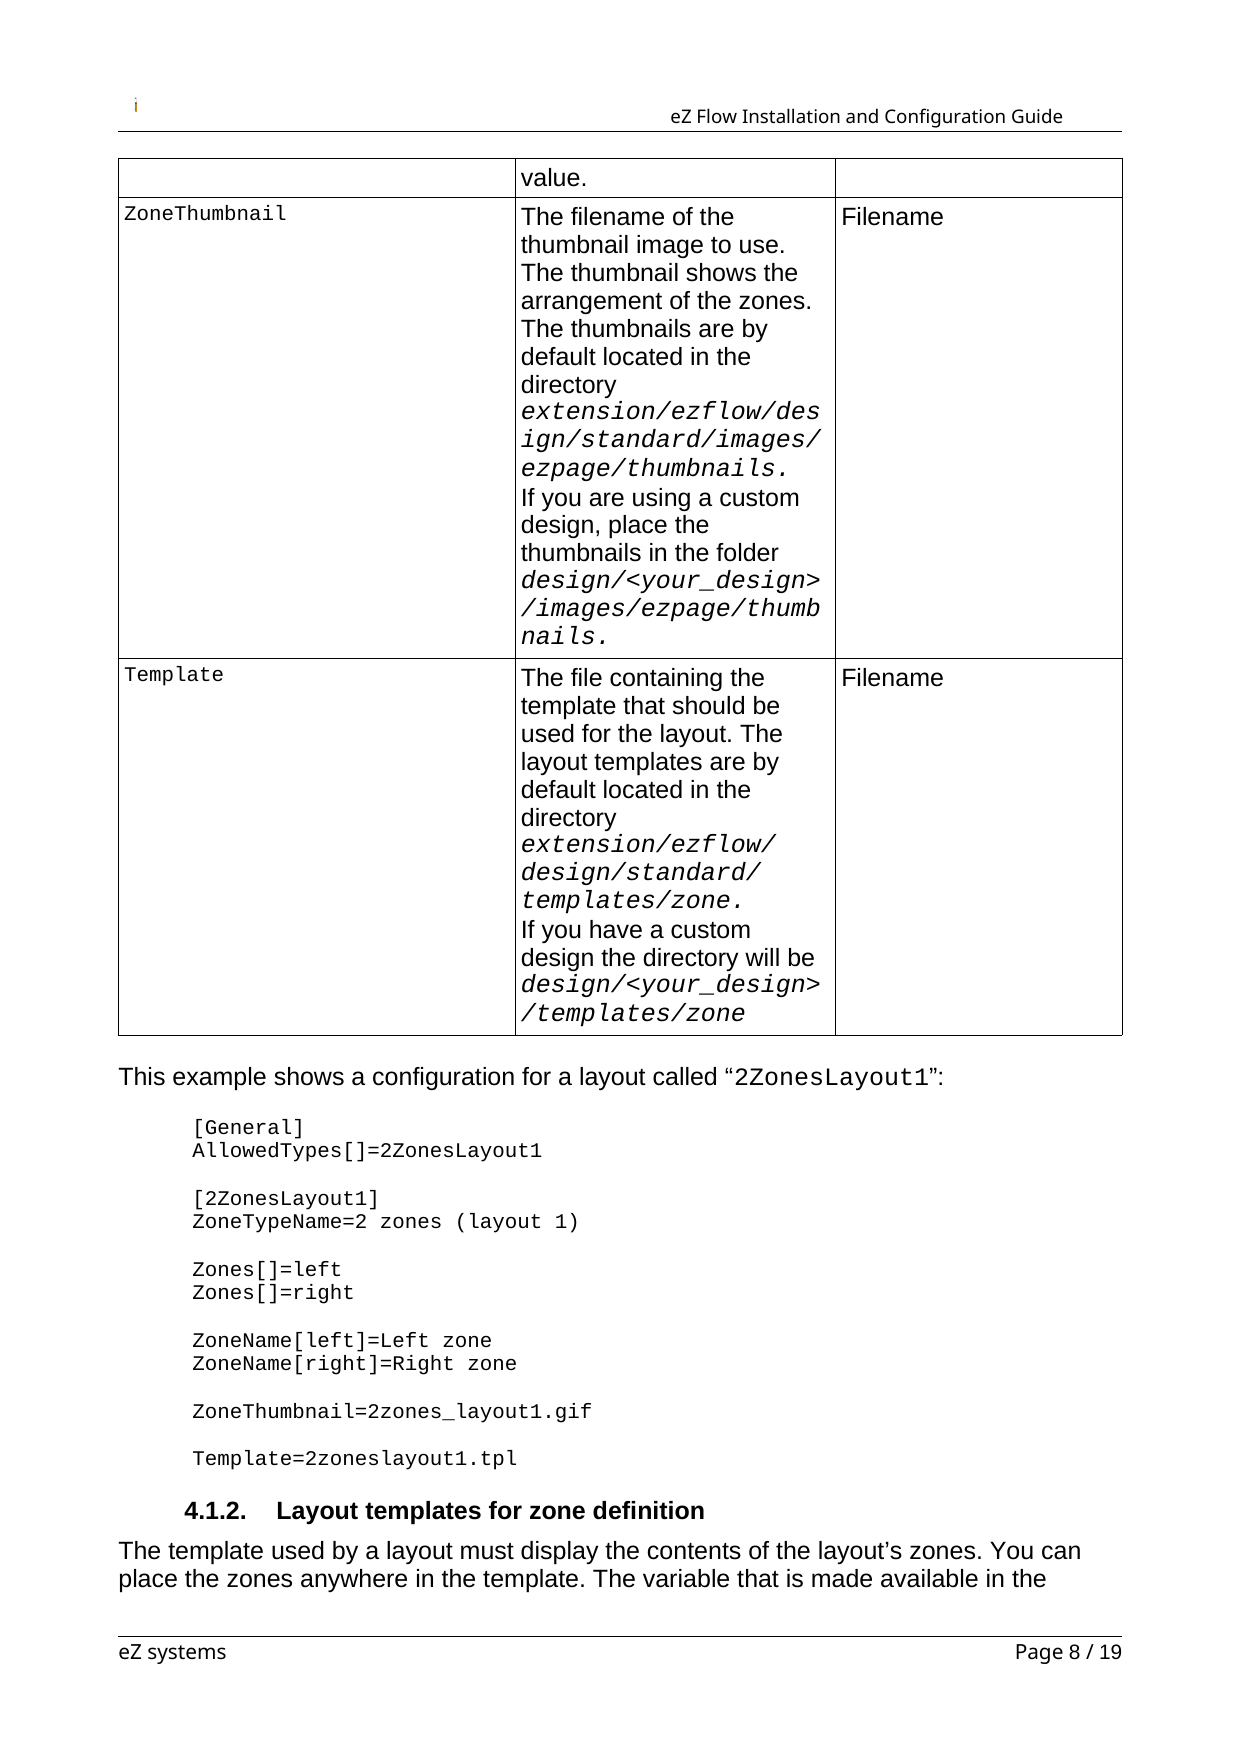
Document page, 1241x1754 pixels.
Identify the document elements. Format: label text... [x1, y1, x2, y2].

subtitle Layout templates for zone definition [177, 1497, 1122, 1524]
text Template=2zoneslayout1.tpl [192, 1448, 1122, 1472]
table_cell value. [516, 159, 835, 197]
table_cell Filename [836, 659, 1122, 1034]
text ZoneName[left]=Left zone [192, 1330, 1122, 1353]
text ZoneTypeName=2 zones (layout 1) [192, 1211, 1122, 1235]
table_cell [836, 159, 1122, 197]
table_cell [119, 159, 515, 197]
text The template used by a layout must display the contents of the layout’s zones. You can place the zones anywhere in the template. The variable that is made available in the [118, 1537, 1122, 1593]
text [2ZonesLayout1] [192, 1188, 1122, 1211]
text ZoneThumbnail=2zones_layout1.gif [192, 1401, 1122, 1424]
table_cell The file containing the template that should be used for the layout. The layout templates are by default located in the directory extension/ezflow/design/standard/templates/zone. If you have a custom design the directory will be design/<your_design>/templates/zone [516, 659, 835, 1034]
table_cell ZoneThumbnail [119, 198, 515, 658]
text Zones[]=left [192, 1259, 1122, 1282]
text Zones[]=right [192, 1282, 1122, 1306]
text ZoneName[right]=Right zone [192, 1353, 1122, 1377]
table_cell The filename of the thumbnail image to use. The thumbnail shows the arrangement of the zones. The thumbnails are by default located in the directory extension/ezflow/design/standard/images/ezpage/thumbnails. If you are using a custom design, place the thumbnails in the folder design/<your_design>/images/ezpage/thumbnails. [516, 198, 835, 658]
table_cell Template [119, 659, 515, 1034]
text [General] [192, 1117, 1122, 1141]
text AllowedTypes[]=2ZonesLayout1 [192, 1141, 1122, 1164]
table_cell Filename [836, 198, 1122, 658]
text This example shows a configuration for a layout called “2ZonesLayout1”: [118, 1062, 1122, 1093]
